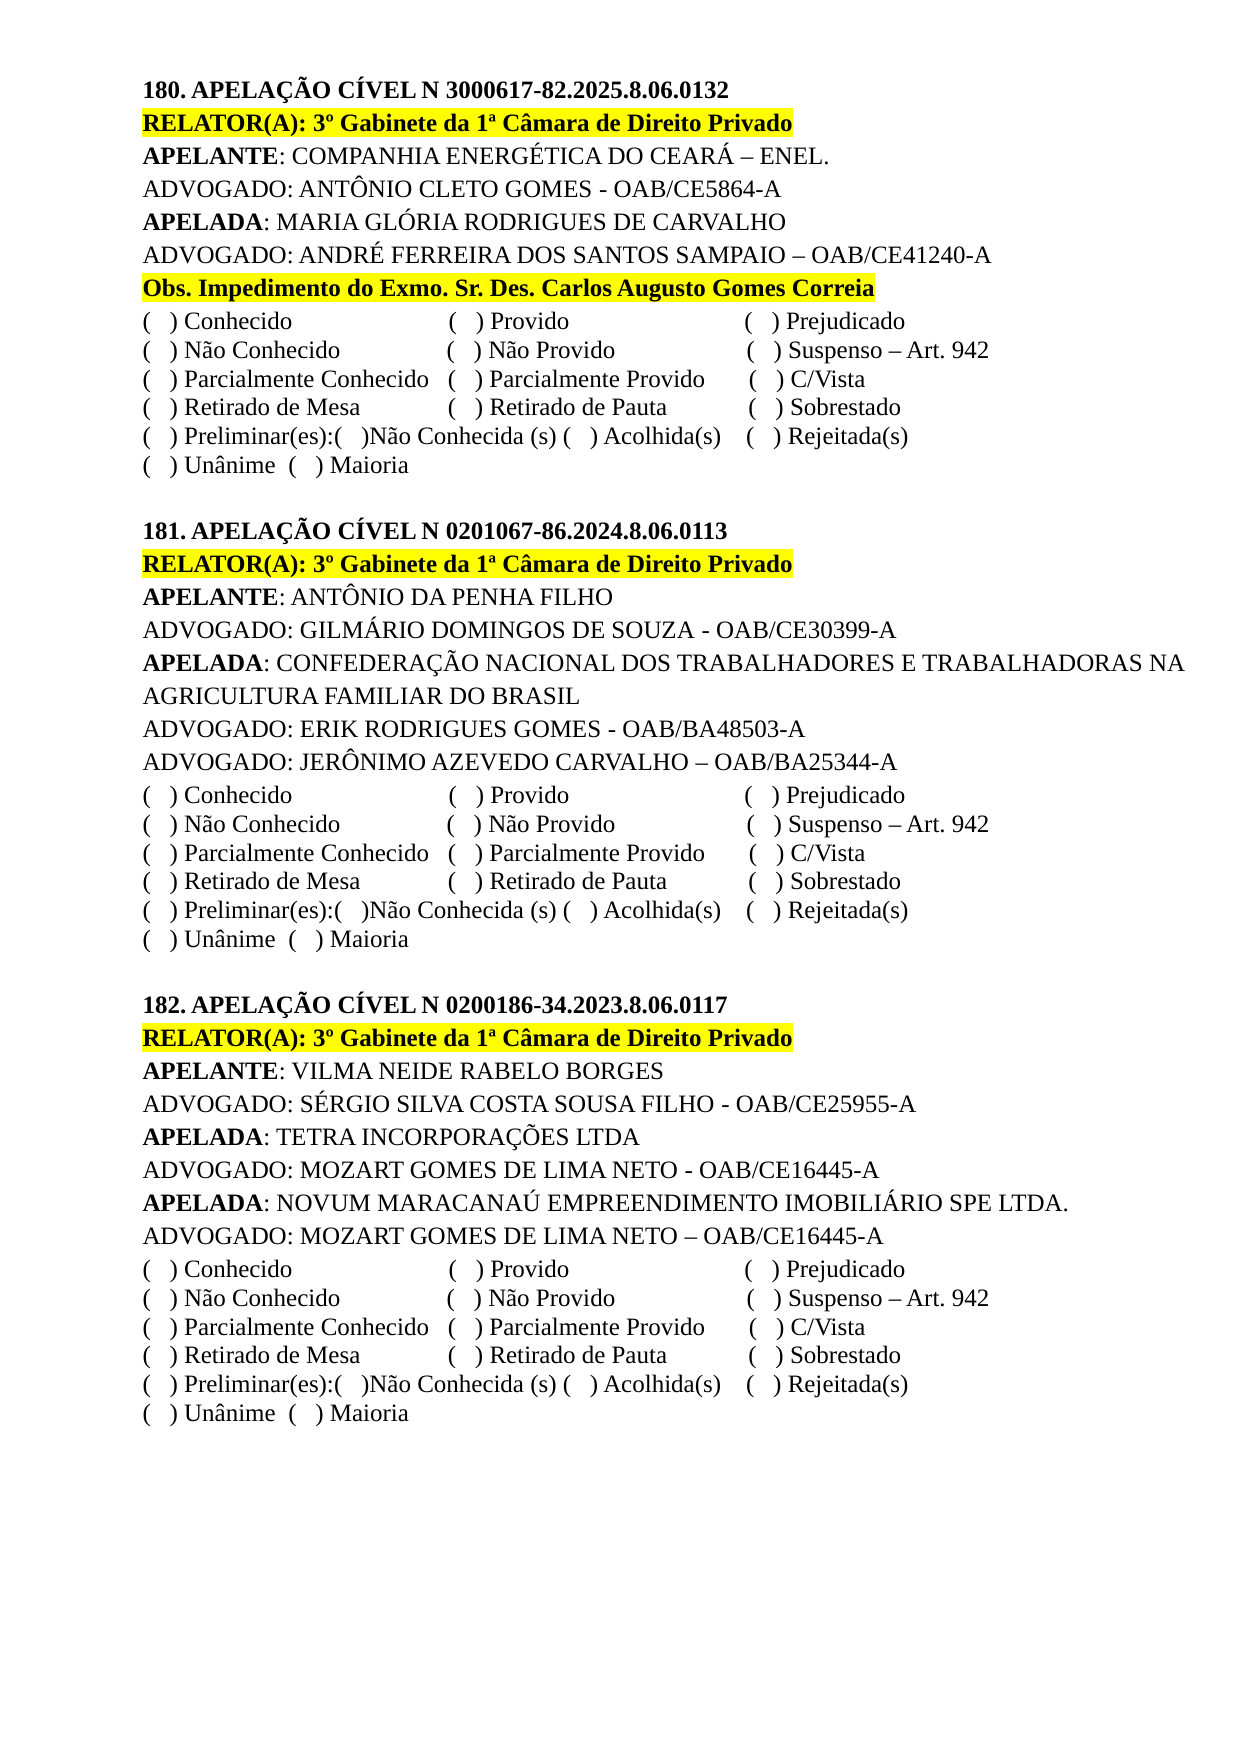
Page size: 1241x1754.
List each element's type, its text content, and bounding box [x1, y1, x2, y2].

text ( ) Não Conhecido ( ) Não Provido ( ) Suspenso – Art. 942 [142, 809, 1158, 838]
text ( ) Parcialmente Conhecido ( ) Parcialmente Provido ( ) C/Vista [142, 838, 1158, 866]
text ( ) Unânime ( ) Maioria 182. APELAÇÃO CÍVEL N 0200186-34.2023.8.06.0117 RELATOR(A): 3º Gabinete da 1ª Câmara de Direito Privado APELANTE: VILMA NEIDE RABELO BORGES ADVOGADO: SÉRGIO SILVA COSTA SOUSA FILHO - OAB/CE25955-A APELADA: TETRA INCORPORAÇÕES LTDA ADVOGADO: MOZART GOMES DE LIMA NETO - OAB/CE16445-A APELADA: NOVUM MARACANAÚ EMPREENDIMENTO IMOBILIÁRIO SPE LTDA. ADVOGADO: MOZART GOMES DE LIMA NETO – OAB/CE16445-A [142, 924, 1188, 1250]
text ( ) Retirado de Mesa ( ) Retirado de Pauta ( ) Sobrestado [142, 392, 1158, 421]
text 180. APELAÇÃO CÍVEL N 3000617-82.2025.8.06.0132 RELATOR(A): 3º Gabinete da 1ª Câmara de Direito Privado APELANTE: COMPANHIA ENERGÉTICA DO CEARÁ – ENEL. ADVOGADO: ANTÔNIO CLETO GOMES - OAB/CE5864-A APELADA: MARIA GLÓRIA RODRIGUES DE CARVALHO ADVOGADO: ANDRÉ FERREIRA DOS SANTOS SAMPAIO – OAB/CE41240-A [142, 75, 1188, 269]
text ( ) Preliminar(es):( )Não Conhecida (s) ( ) Acolhida(s) ( ) Rejeitada(s) [142, 1369, 1158, 1398]
text ( ) Não Conhecido ( ) Não Provido ( ) Suspenso – Art. 942 [142, 335, 1158, 364]
text ( ) Preliminar(es):( )Não Conhecida (s) ( ) Acolhida(s) ( ) Rejeitada(s) [142, 421, 1158, 450]
text Obs. Impedimento do Exmo. Sr. Des. Carlos Augusto Gomes Correia [142, 273, 1188, 302]
text ( ) Parcialmente Conhecido ( ) Parcialmente Provido ( ) C/Vista [142, 364, 1158, 392]
text ( ) Conhecido ( ) Provido ( ) Prejudicado [142, 1254, 1141, 1283]
text ( ) Unânime ( ) Maioria [142, 1398, 1188, 1493]
text ( ) Não Conhecido ( ) Não Provido ( ) Suspenso – Art. 942 [142, 1283, 1158, 1312]
text ( ) Retirado de Mesa ( ) Retirado de Pauta ( ) Sobrestado [142, 866, 1158, 895]
text ( ) Conhecido ( ) Provido ( ) Prejudicado [142, 780, 1141, 809]
text ( ) Parcialmente Conhecido ( ) Parcialmente Provido ( ) C/Vista [142, 1312, 1158, 1340]
text ( ) Unânime ( ) Maioria 181. APELAÇÃO CÍVEL N 0201067-86.2024.8.06.0113 RELATOR(A): 3º Gabinete da 1ª Câmara de Direito Privado APELANTE: ANTÔNIO DA PENHA FILHO ADVOGADO: GILMÁRIO DOMINGOS DE SOUZA - OAB/CE30399-A APELADA: CONFEDERAÇÃO NACIONAL DOS TRABALHADORES E TRABALHADORAS NA AGRICULTURA FAMILIAR DO BRASIL ADVOGADO: ERIK RODRIGUES GOMES - OAB/BA48503-A ADVOGADO: JERÔNIMO AZEVEDO CARVALHO – OAB/BA25344-A [142, 450, 1188, 776]
text ( ) Retirado de Mesa ( ) Retirado de Pauta ( ) Sobrestado [142, 1340, 1158, 1369]
text ( ) Preliminar(es):( )Não Conhecida (s) ( ) Acolhida(s) ( ) Rejeitada(s) [142, 895, 1158, 924]
text ( ) Conhecido ( ) Provido ( ) Prejudicado [142, 306, 1141, 335]
